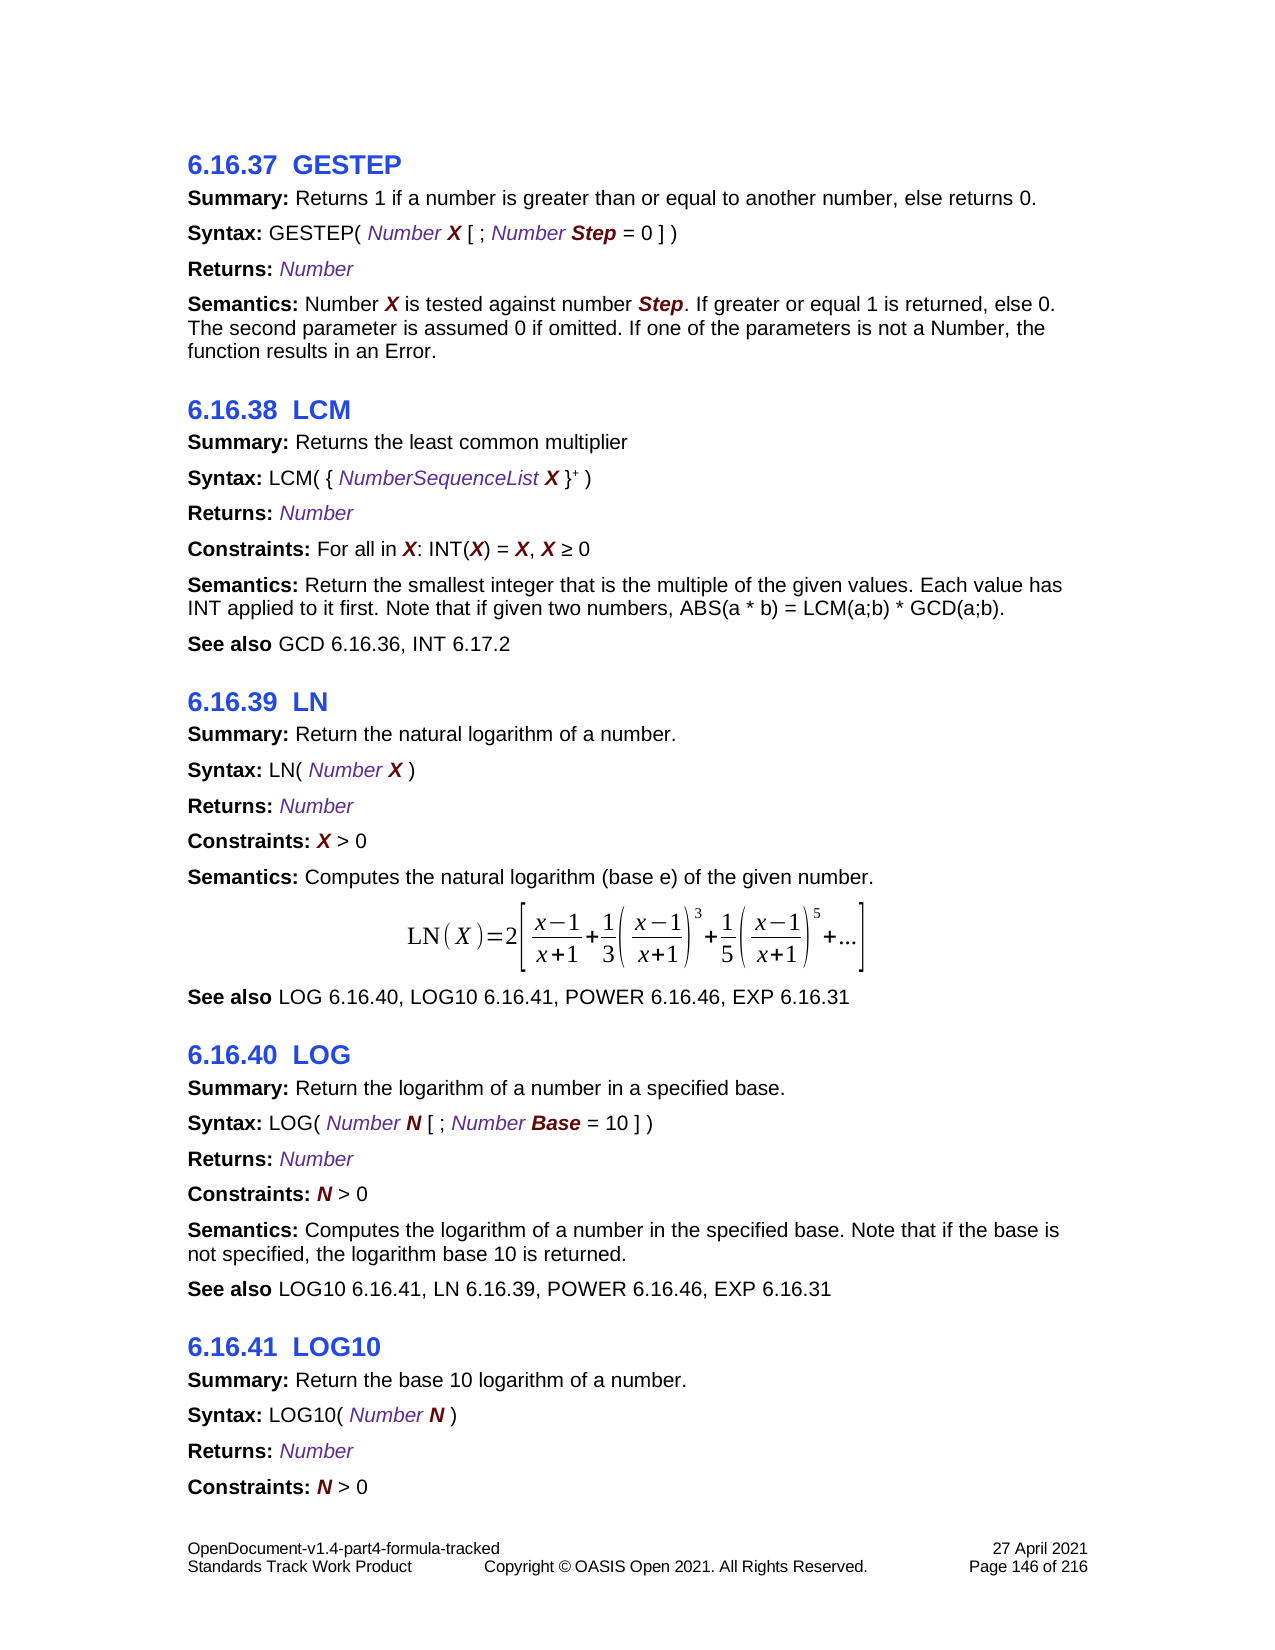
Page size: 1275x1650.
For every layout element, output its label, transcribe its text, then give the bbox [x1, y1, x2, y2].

text Summary: Returns 1 if a number is greater than or equal to another number, else returns 0. [187, 186, 1088, 209]
text Constraints: X > 0 [187, 830, 1088, 853]
text Summary: Return the natural logarithm of a number. [187, 723, 1088, 746]
text Semantics: Number X is tested against number Step. If greater or equal 1 is returned, else 0. The second parameter is assumed 0 if omitted. If one of the parameters is not a Number, the function results in an Error. [187, 293, 1088, 363]
text Summary: Returns the least common multiplier [187, 431, 1088, 454]
subtitle LOG [187, 1040, 1088, 1070]
text Semantics: Computes the natural logarithm (base e) of the given number. [187, 865, 1088, 889]
subtitle LN [187, 687, 1088, 717]
text See also GCD 6.16.36, INT 6.17.2 [187, 632, 1088, 656]
text Semantics: Return the smallest integer that is the multiple of the given values. Each value has INT applied to it first. Note that if given two numbers, ABS(a * b) = LCM(a;b) * GCD(a;b). [187, 573, 1088, 620]
text Syntax: LOG( Number N [ ; Number Base = 10 ] ) [187, 1112, 1088, 1135]
text Summary: Return the base 10 logarithm of a number. [187, 1368, 1088, 1392]
text Constraints: N > 0 [187, 1475, 1088, 1499]
text Summary: Return the logarithm of a number in a specified base. [187, 1076, 1088, 1099]
text See also LOG 6.16.40, LOG10 6.16.41, POWER 6.16.46, EXP 6.16.31 [187, 985, 1088, 1009]
subtitle LOG10 [187, 1332, 1088, 1362]
text Returns: Number [187, 502, 1088, 525]
text Syntax: LCM( { NumberSequenceList X }+ ) [187, 466, 1088, 490]
text Semantics: Computes the logarithm of a number in the specified base. Note that if the base is not specified, the logarithm base 10 is returned. [187, 1218, 1088, 1266]
subtitle LCM [187, 394, 1088, 424]
text Returns: Number [187, 1147, 1088, 1171]
text Returns: Number [187, 794, 1088, 818]
text Syntax: LOG10( Number N ) [187, 1404, 1088, 1427]
text Constraints: N > 0 [187, 1183, 1088, 1206]
text Syntax: GESTEP( Number X [ ; Number Step = 0 ] ) [187, 222, 1088, 245]
subtitle GESTEP [187, 150, 1088, 180]
text Returns: Number [187, 257, 1088, 281]
text Syntax: LN( Number X ) [187, 758, 1088, 782]
text Constraints: For all in X: INT(X) = X, X ≥ 0 [187, 537, 1088, 561]
text See also LOG10 6.16.41, LN 6.16.39, POWER 6.16.46, EXP 6.16.31 [187, 1278, 1088, 1301]
text Returns: Number [187, 1439, 1088, 1463]
